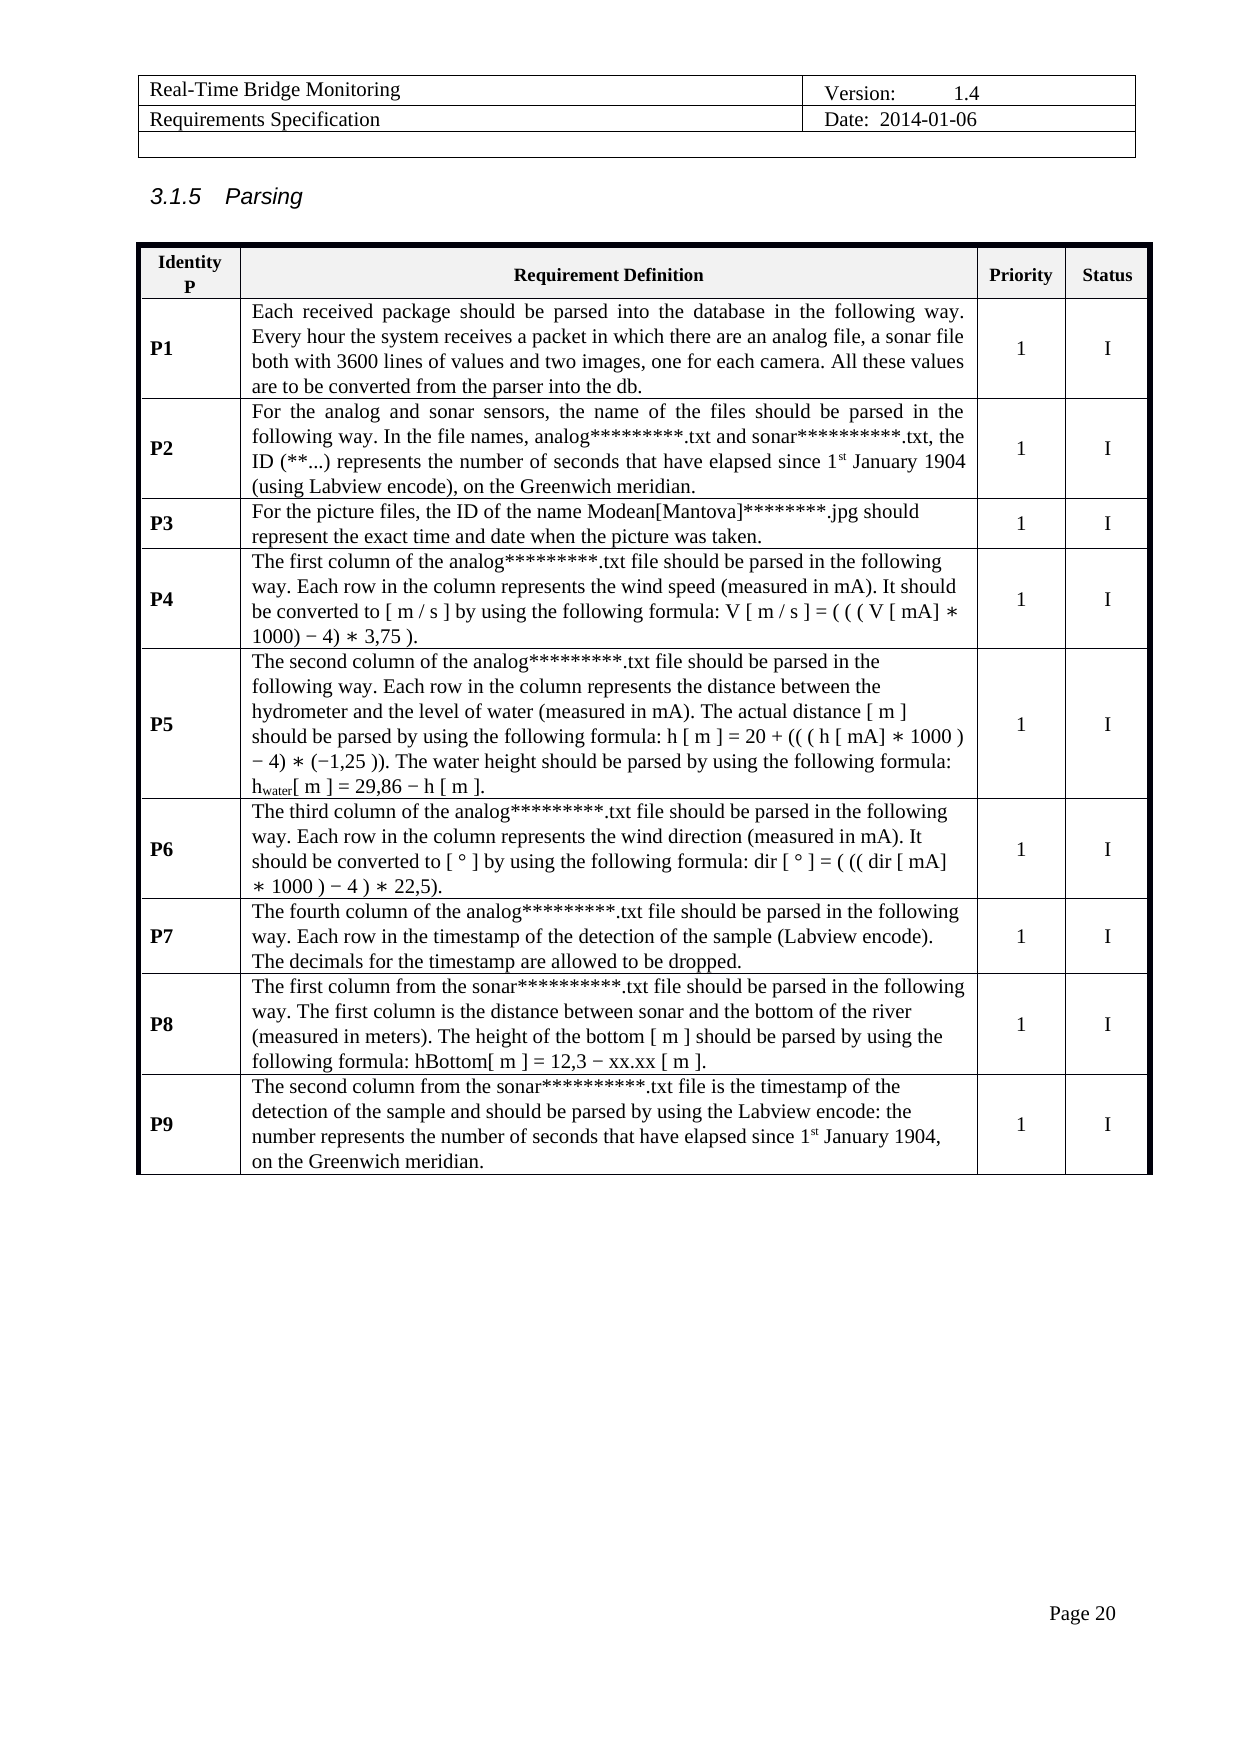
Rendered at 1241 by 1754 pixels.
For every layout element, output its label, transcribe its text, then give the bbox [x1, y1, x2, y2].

table_cell P4 [141, 549, 240, 648]
table_cell I [1066, 799, 1147, 898]
table_cell The first column from the sonar**********.txt file should be parsed in the following way. The first column is the distance between sonar and the bottom of the river (measured in meters). The height of the bottom [ m ] should be parsed by using the following formula: hBottom[ m ] = 12,3 − xx.xx [ m ]. [241, 974, 977, 1073]
table_cell I [1066, 899, 1147, 973]
table_cell P7 [141, 899, 240, 973]
table_cell The second column from the sonar**********.txt file is the timestamp of the detection of the sample and should be parsed by using the Labview encode: the number represents the number of seconds that have elapsed since 1st January 1904, on the Greenwich meridian. [241, 1075, 977, 1173]
table_header Identity P [141, 248, 240, 298]
table_cell I [1066, 299, 1147, 398]
table_cell 1 [978, 299, 1065, 398]
table_cell I [1066, 499, 1147, 548]
table_cell I [1066, 649, 1147, 798]
table_cell 1 [978, 399, 1065, 498]
table_cell P9 [141, 1075, 240, 1173]
table_cell P1 [141, 299, 240, 398]
table_cell I [1066, 1075, 1147, 1173]
table_cell 1 [978, 549, 1065, 648]
table_cell I [1066, 549, 1147, 648]
table_cell P3 [141, 499, 240, 548]
table_cell 1 [978, 1075, 1065, 1173]
table_cell Each received package should be parsed into the database in the following way. Every hour the system receives a packet in which there are an analog file, a sonar file both with 3600 lines of values and two images, one for each camera. All these values are to be converted from the parser into the db. [241, 299, 977, 398]
table_cell P2 [141, 399, 240, 498]
table_cell For the analog and sonar sensors, the name of the files should be parsed in the following way. In the file names, analog*********.txt and sonar**********.txt, the ID (**...) represents the number of seconds that have elapsed since 1st January 1904 (using Labview encode), on the Greenwich meridian. [241, 399, 977, 498]
table_cell For the picture files, the ID of the name Modean[Mantova]********.jpg should represent the exact time and date when the picture was taken. [241, 499, 977, 548]
table_header Status [1066, 248, 1147, 298]
table_cell 1 [978, 974, 1065, 1073]
table_cell 1 [978, 899, 1065, 973]
table_header Priority [978, 248, 1065, 298]
table_cell I [1066, 974, 1147, 1073]
table_cell P8 [141, 974, 240, 1073]
table_cell P6 [141, 799, 240, 898]
table_cell The fourth column of the analog*********.txt file should be parsed in the following way. Each row in the timestamp of the detection of the sample (Labview encode). The decimals for the timestamp are allowed to be dropped. [241, 899, 977, 973]
table_cell The third column of the analog*********.txt file should be parsed in the following way. Each row in the column represents the wind direction (measured in mA). It should be converted to [ ° ] by using the following formula: dir [ ° ] = ( (( dir [ mA] ∗ 1000 ) − 4 ) ∗ 22,5). [241, 799, 977, 898]
table_header Requirement Definition [241, 248, 977, 298]
table_cell 1 [978, 799, 1065, 898]
table_cell 1 [978, 649, 1065, 798]
table_cell 1 [978, 499, 1065, 548]
table_cell P5 [141, 649, 240, 798]
subtitle Parsing [150, 183, 1090, 210]
table_cell I [1066, 399, 1147, 498]
table_cell The second column of the analog*********.txt file should be parsed in the following way. Each row in the column represents the distance between the hydrometer and the level of water (measured in mA). The actual distance [ m ] should be parsed by using the following formula: h [ m ] = 20 + (( ( h [ mA] ∗ 1000 ) − 4) ∗ (−1,25 )). The water height should be parsed by using the following formula: hwater[ m ] = 29,86 − h [ m ]. [241, 649, 977, 798]
table_cell The first column of the analog*********.txt file should be parsed in the following way. Each row in the column represents the wind speed (measured in mA). It should be converted to [ m / s ] by using the following formula: V [ m / s ] = ( ( ( V [ mA] ∗ 1000) − 4) ∗ 3,75 ). [241, 549, 977, 648]
